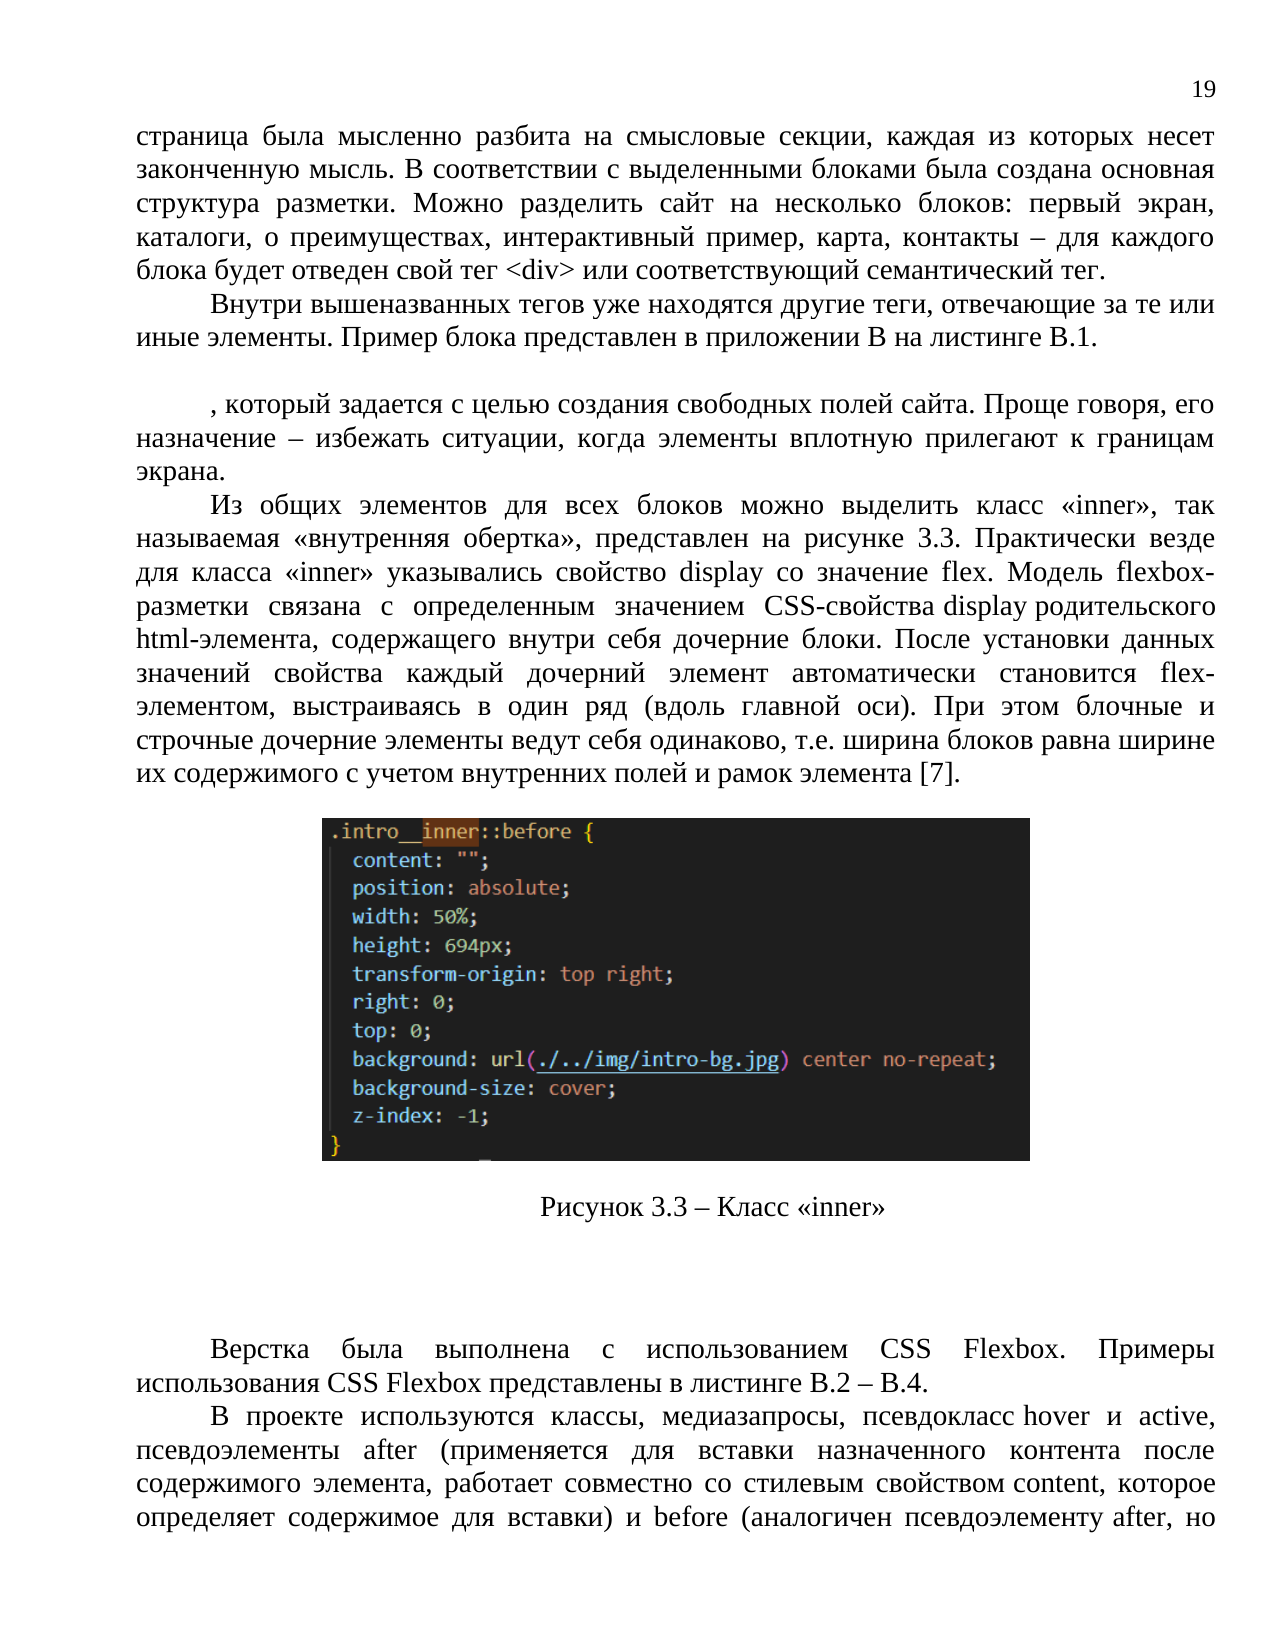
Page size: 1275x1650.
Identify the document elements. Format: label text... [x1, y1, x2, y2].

list Из общих элементов для всех блоков можно выделить класс «inner», так называемая «внутренняя обертка», представлен на рисунке 3.3. Практически везде для класса «inner» указывались свойство display со значение flex. Модель flexbox-разметки связана с определенным значением CSS-свойства display родительского html-элемента, содержащего внутри себя дочерние блоки. После установки данных значений свойства каждый дочерний элемент автоматически становится flex-элементом, выстраиваясь в один ряд (вдоль главной оси). При этом блочные и строчные дочерние элементы ведут себя одинаково, т.е. ширина блоков равна ширине их содержимого с учетом внутренних полей и рамок элемента [7]. [136, 487, 1216, 789]
list , который задается с целью создания свободных полей сайта. Проще говоря, его назначение – избежать ситуации, когда элементы вплотную прилегают к границам экрана. [136, 386, 1216, 487]
list В проекте используются классы, медиазапросы, псевдокласс hover и active, псевдоэлементы after (применяется для вставки назначенного контента после содержимого элемента, работает совместно со стилевым свойством content, которое определяет содержимое для вставки) и before (аналогичен псевдоэлементу after, но [136, 1398, 1216, 1533]
list страница была мысленно разбита на смысловые секции, каждая из которых несет законченную мысль. В соответствии с выделенными блоками была создана основная структура разметки. Можно разделить сайт на несколько блоков: первый экран, каталоги, о преимуществах, интерактивный пример, карта, контакты – для каждого блока будет отведен свой тег <div> или соответствующий семантический тег. [136, 118, 1216, 286]
text Рисунок 3.3 – Класс «inner» [136, 1189, 1216, 1223]
list Внутри вышеназванных тегов уже находятся другие теги, отвечающие за те или иные элементы. Пример блока представлен в приложении В на листинге В.1. [136, 286, 1216, 353]
picture [322, 818, 1030, 1161]
list Верстка была выполнена с использованием CSS Flexbox. Примеры использования CSS Flexbox представлены в листинге В.2 – В.4. [136, 1331, 1216, 1398]
